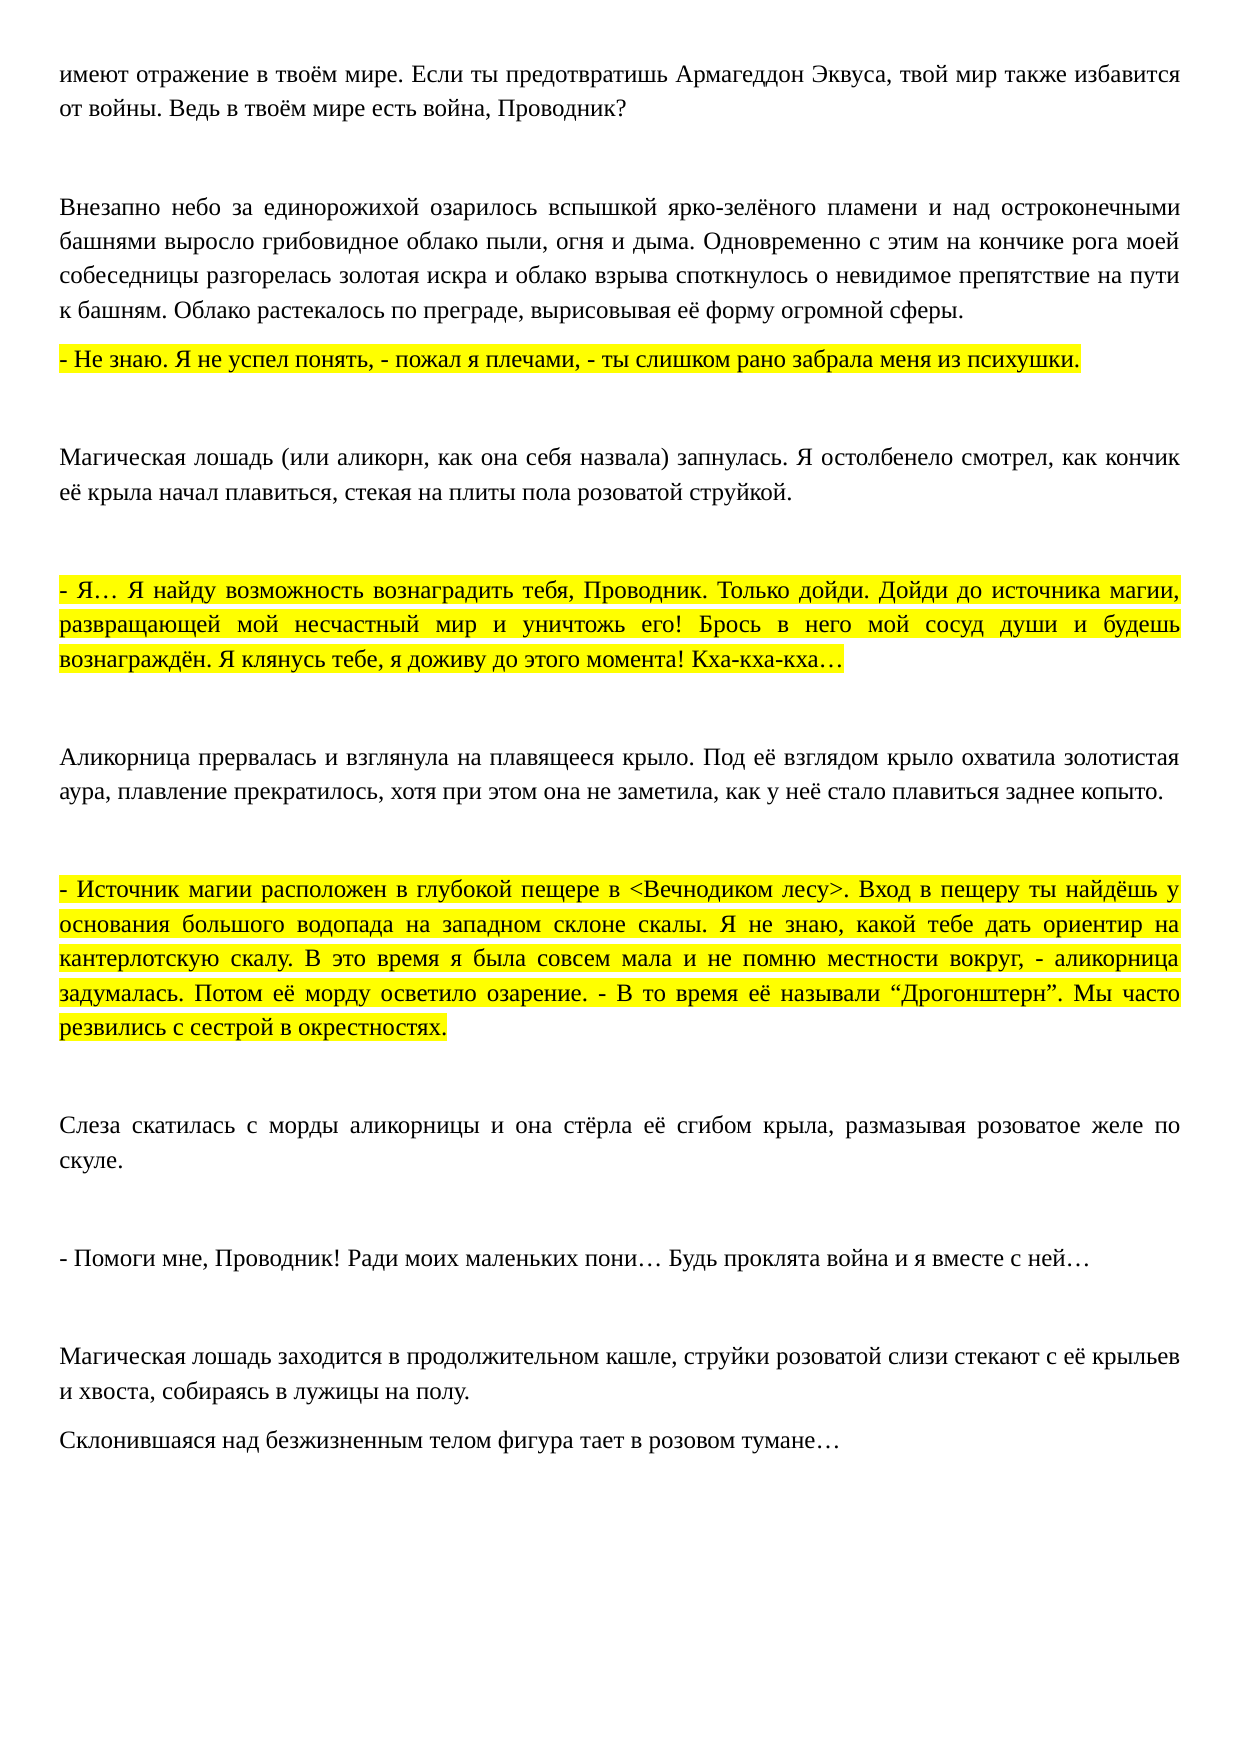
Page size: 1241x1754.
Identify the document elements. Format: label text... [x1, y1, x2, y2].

text - Я… Я найду возможность вознаградить тебя, Проводник. Только дойди. Дойди до источника магии, развращающей мой несчастный мир и уничтожь его! Брось в него мой сосуд души и будешь вознаграждён. Я клянусь тебе, я доживу до этого момента! Кха-кха-кха… [59, 575, 1181, 673]
text Слеза скатилась с морды аликорницы и она стёрла её сгибом крыла, размазывая розоватое желе по скуле. [59, 1111, 1181, 1174]
text Магическая лошадь заходится в продолжительном кашле, струйки розоватой слизи стекают с её крыльев и хвоста, собираясь в лужицы на полу. [59, 1341, 1181, 1404]
text Склонившаяся над безжизненным телом фигура тает в розовом тумане… [59, 1425, 1181, 1454]
text Аликорница прервалась и взглянула на плавящееся крыло. Под её взглядом крыло охватила золотистая аура, плавление прекратилось, хотя при этом она не заметила, как у неё стало плавиться заднее копыто. [59, 742, 1181, 805]
text Магическая лошадь (или аликорн, как она себя назвала) запнулась. Я остолбенело смотрел, как кончик её крыла начал плавиться, стекая на плиты пола розоватой струйкой. [59, 442, 1181, 506]
text Внезапно небо за единорожихой озарилось вспышкой ярко-зелёного пламени и над остроконечными башнями выросло грибовидное облако пыли, огня и дыма. Одновременно с этим на кончике рога моей собеседницы разгорелась золотая искра и облако взрыва споткнулось о невидимое препятствие на пути к башням. Облако растекалось по преграде, вырисовывая её форму огромной сферы. [59, 192, 1181, 324]
text - Не знаю. Я не успел понять, - пожал я плечами, - ты слишком рано забрала меня из психушки. [59, 344, 1181, 373]
text - Помоги мне, Проводник! Ради моих маленьких пони… Будь проклята война и я вместе с ней… [59, 1243, 1181, 1272]
text имеют отражение в твоём мире. Если ты предотвратишь Армагеддон Эквуса, твой мир также избавится от войны. Ведь в твоём мире есть война, Проводник? [59, 59, 1181, 122]
text - Источник магии расположен в глубокой пещере в <Вечнодиком лесу>. Вход в пещеру ты найдёшь у основания большого водопада на западном склоне скалы. Я не знаю, какой тебе дать ориентир на кантерлотскую скалу. В это время я была совсем мала и не помню местности вокруг, - аликорница задумалась. Потом её морду осветило озарение. - В то время её называли “Дрогонштерн”. Мы часто резвились с сестрой в окрестностях. [59, 874, 1181, 1041]
